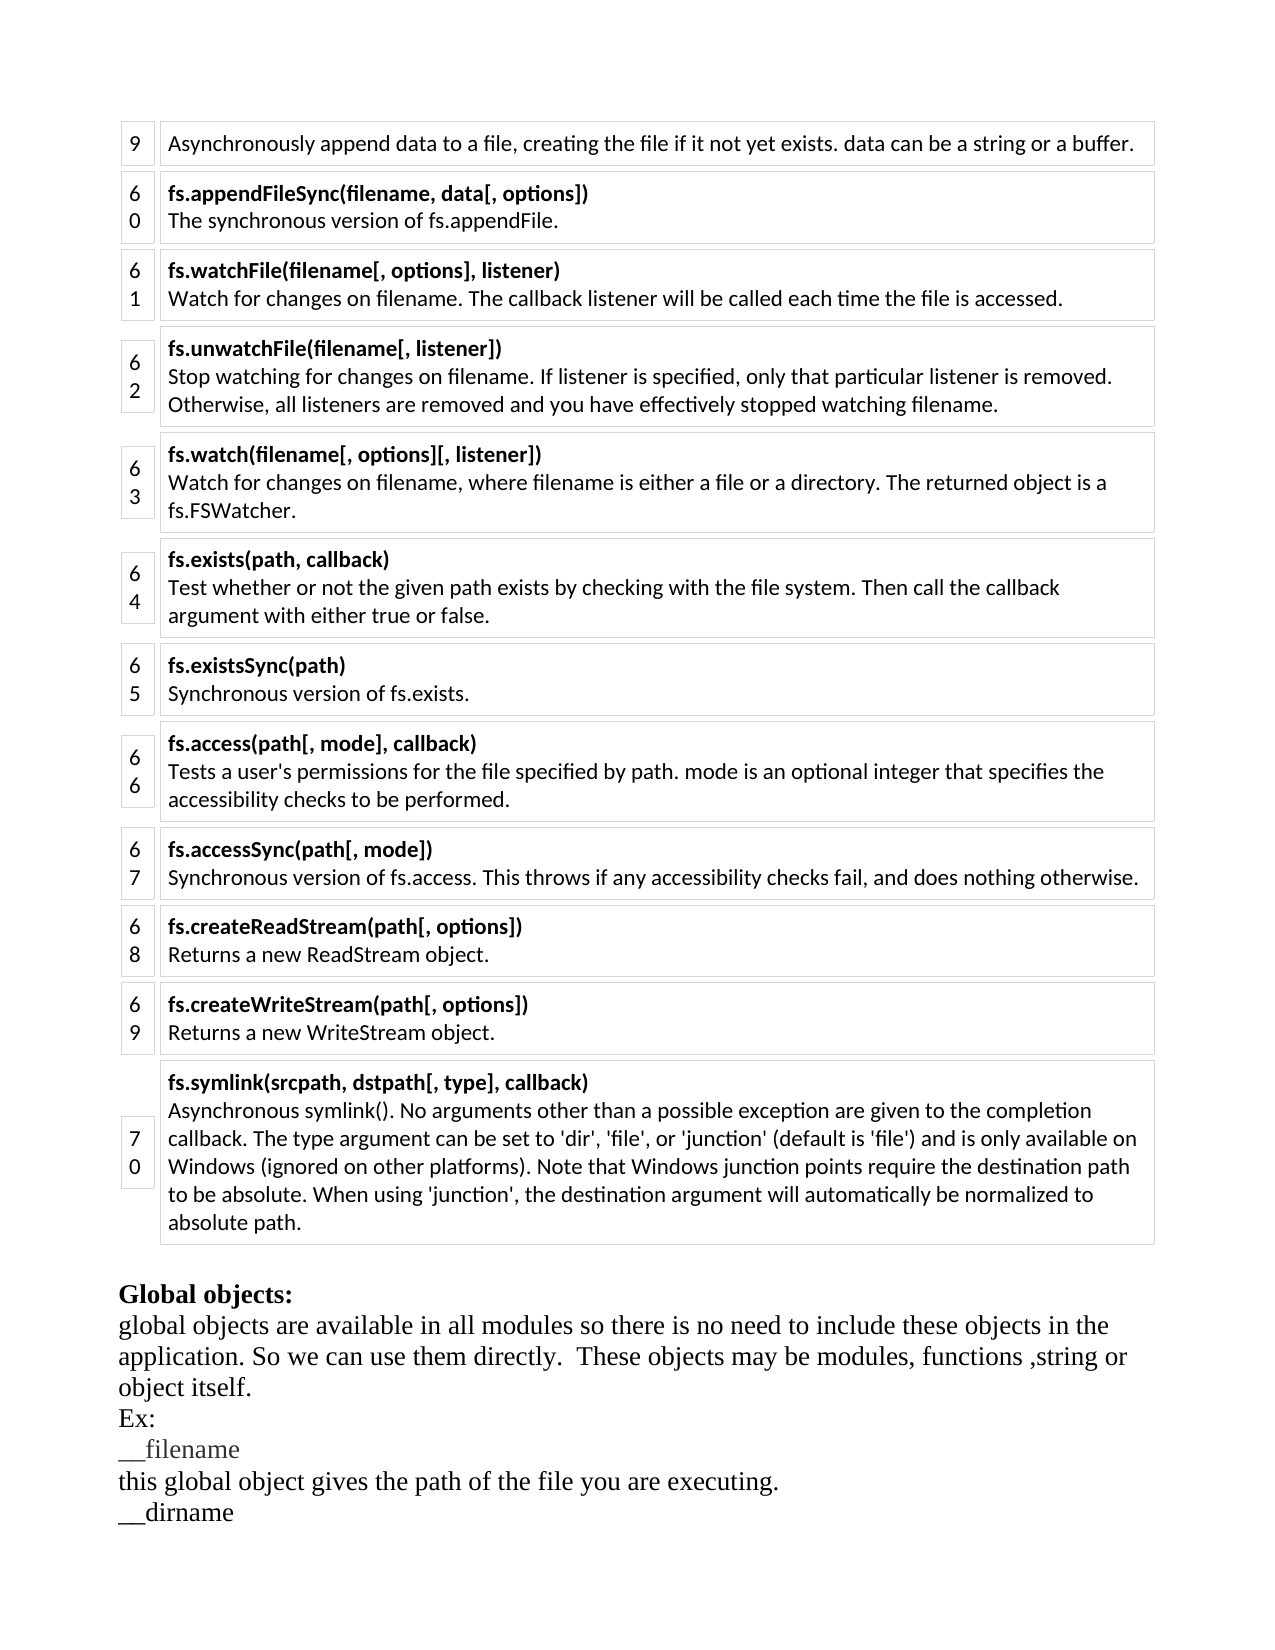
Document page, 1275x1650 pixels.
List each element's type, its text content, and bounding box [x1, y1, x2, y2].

text this global object gives the path of the file you are executing. [118, 1465, 1157, 1496]
table_cell 68 [118, 902, 157, 979]
table_cell 60 [118, 168, 157, 246]
text global objects are available in all modules so there is no need to include these objects in the application. So we can use them directly. These objects may be modules, functions ,string or object itself. [118, 1309, 1157, 1402]
table_cell fs.watch(filename[, options][, listener]) Watch for changes on filename, where filename is either a file or a directory. The returned object is a fs.FSWatcher. [157, 429, 1157, 535]
table_cell 65 [118, 640, 157, 718]
table_cell 66 [118, 718, 157, 824]
table_cell 9 [118, 118, 157, 168]
table_cell fs.unwatchFile(filename[, listener]) Stop watching for changes on filename. If listener is specified, only that particular listener is removed. Otherwise, all listeners are removed and you have effectively stopped watching filename. [157, 323, 1157, 429]
table_cell 69 [118, 979, 157, 1057]
table_cell fs.access(path[, mode], callback) Tests a user's permissions for the file specified by path. mode is an optional integer that specifies the accessibility checks to be performed. [157, 718, 1157, 824]
table_cell fs.appendFileSync(filename, data[, options]) The synchronous version of fs.appendFile. [157, 168, 1157, 246]
table_cell fs.accessSync(path[, mode]) Synchronous version of fs.access. This throws if any accessibility checks fail, and does nothing otherwise. [157, 824, 1157, 902]
text __filename [118, 1434, 1157, 1465]
table_cell fs.existsSync(path) Synchronous version of fs.exists. [157, 640, 1157, 718]
table_cell 62 [118, 323, 157, 429]
table_cell 67 [118, 824, 157, 902]
table_cell fs.createReadStream(path[, options]) Returns a new ReadStream object. [157, 902, 1157, 979]
text __dirname [118, 1496, 1157, 1527]
table_cell 70 [118, 1057, 157, 1247]
table_cell 63 [118, 429, 157, 535]
table_cell 64 [118, 535, 157, 640]
table_cell fs.createWriteStream(path[, options]) Returns a new WriteStream object. [157, 979, 1157, 1057]
text Global objects: [118, 1278, 1157, 1309]
text Ex: [118, 1402, 1157, 1434]
table_cell 61 [118, 246, 157, 323]
table_cell fs.watchFile(filename[, options], listener) Watch for changes on filename. The callback listener will be called each time the file is accessed. [157, 246, 1157, 323]
table_cell fs.exists(path, callback) Test whether or not the given path exists by checking with the file system. Then call the callback argument with either true or false. [157, 535, 1157, 640]
table_cell Asynchronously append data to a file, creating the file if it not yet exists. data can be a string or a buffer. [157, 118, 1157, 168]
table_cell fs.symlink(srcpath, dstpath[, type], callback) Asynchronous symlink(). No arguments other than a possible exception are given to the completion callback. The type argument can be set to 'dir', 'file', or 'junction' (default is 'file') and is only available on Windows (ignored on other platforms). Note that Windows junction points require the destination path to be absolute. When using 'junction', the destination argument will automatically be normalized to absolute path. [157, 1057, 1157, 1247]
